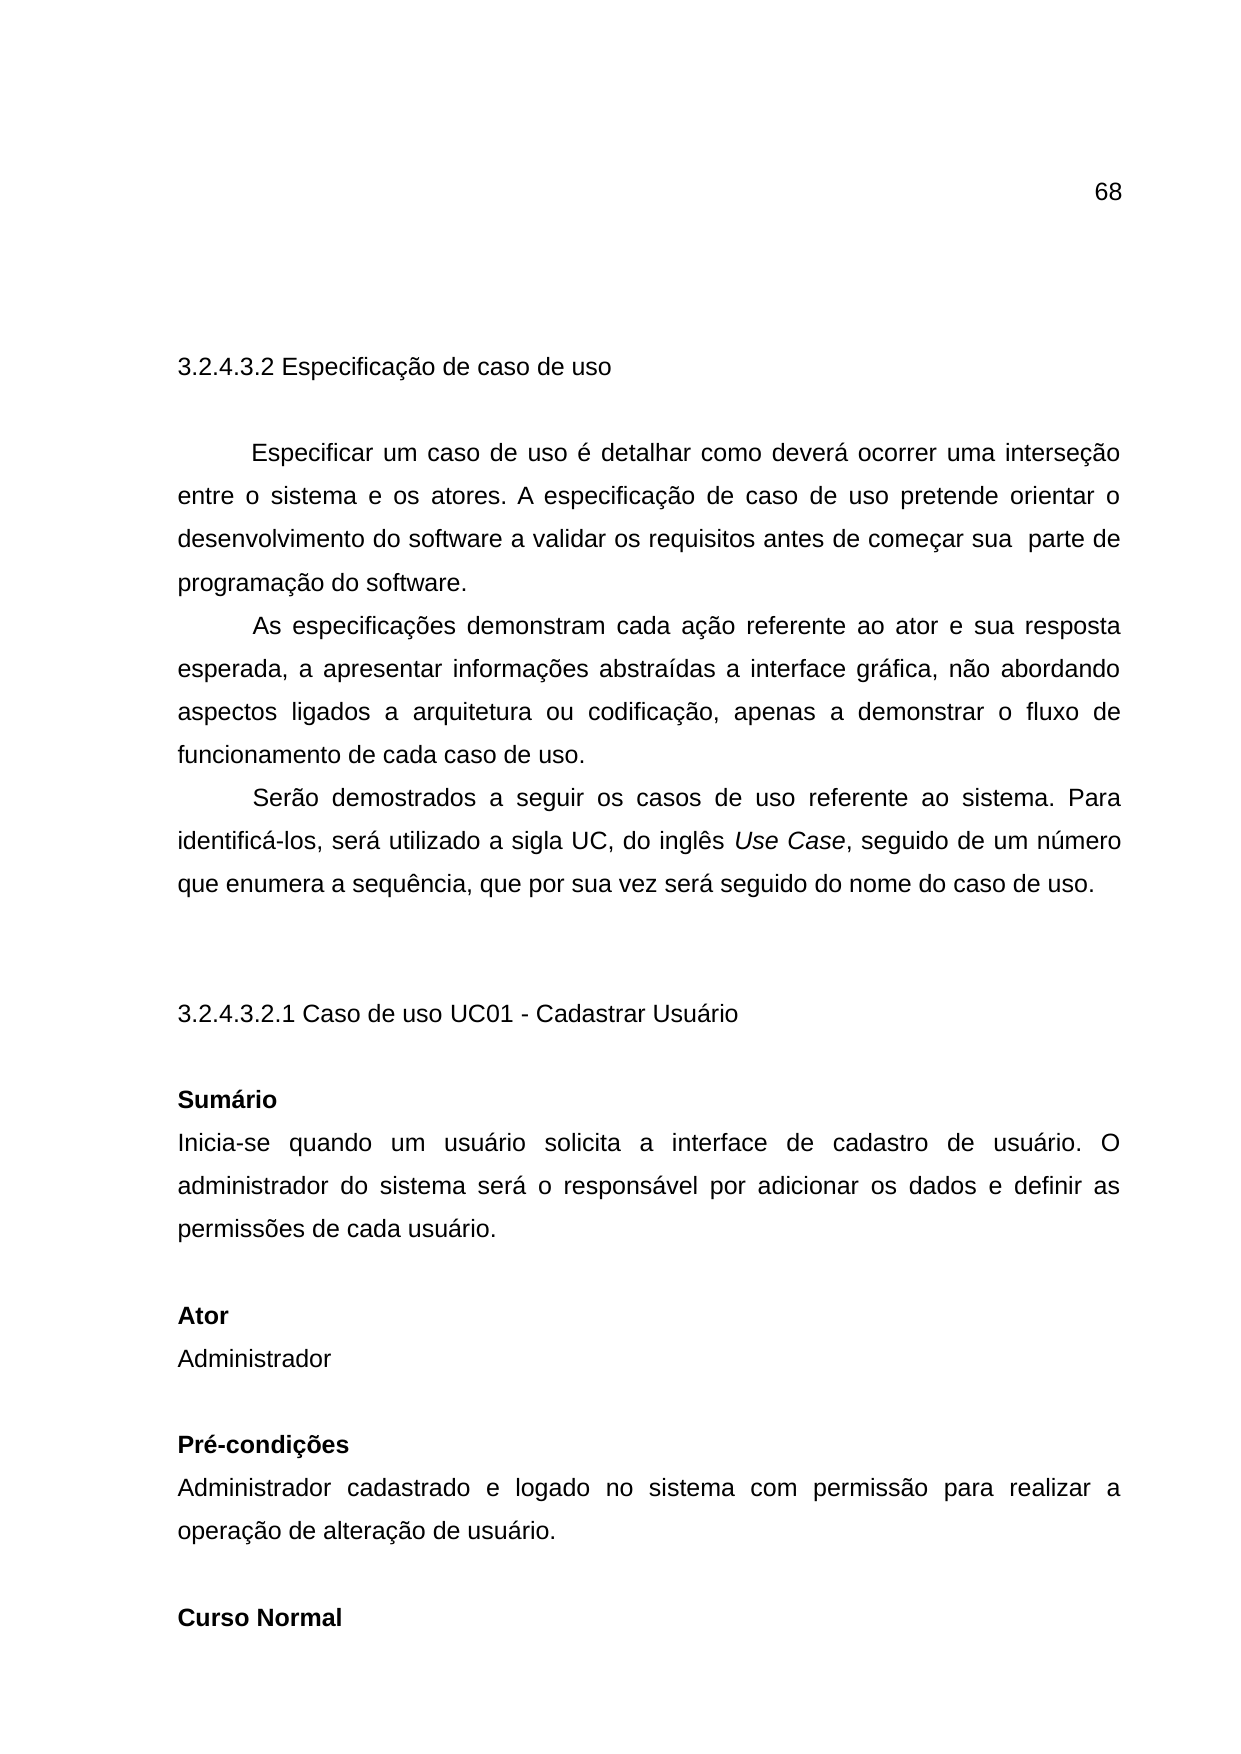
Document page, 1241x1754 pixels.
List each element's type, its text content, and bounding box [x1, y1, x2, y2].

text Especificar um caso de uso é detalhar como deverá ocorrer uma interseção entre o sistema e os atores. A especificação de caso de uso pretende orientar o desenvolvimento do software a validar os requisitos antes de começar sua parte de programação do software. [177, 438, 1122, 596]
text As especificações demonstram cada ação referente ao ator e sua resposta esperada, a apresentar informações abstraídas a interface gráfica, não abordando aspectos ligados a arquitetura ou codificação, apenas a demonstrar o fluxo de funcionamento de cada caso de uso. [177, 611, 1122, 769]
text 3.2.4.3.2.1 Caso de uso UC01 - Cadastrar Usuário [177, 999, 1122, 1028]
text Serão demostrados a seguir os casos de uso referente ao sistema. Para identificá-los, será utilizado a sigla UC, do inglês Use Case, seguido de um número que enumera a sequência, que por sua vez será seguido do nome do caso de uso. [177, 783, 1122, 898]
text 3.2.4.3.2 Especificação de caso de uso [177, 352, 1122, 381]
text Ator [177, 1301, 1122, 1329]
text Curso Normal [177, 1603, 1122, 1631]
text Pré-condições [177, 1430, 1122, 1459]
text Inicia-se quando um usuário solicita a interface de cadastro de usuário. O administrador do sistema será o responsável por adicionar os dados e definir as permissões de cada usuário. [177, 1128, 1122, 1243]
text Administrador cadastrado e logado no sistema com permissão para realizar a operação de alteração de usuário. [177, 1473, 1122, 1545]
text Administrador [177, 1344, 1122, 1373]
text Sumário [177, 1085, 1122, 1114]
